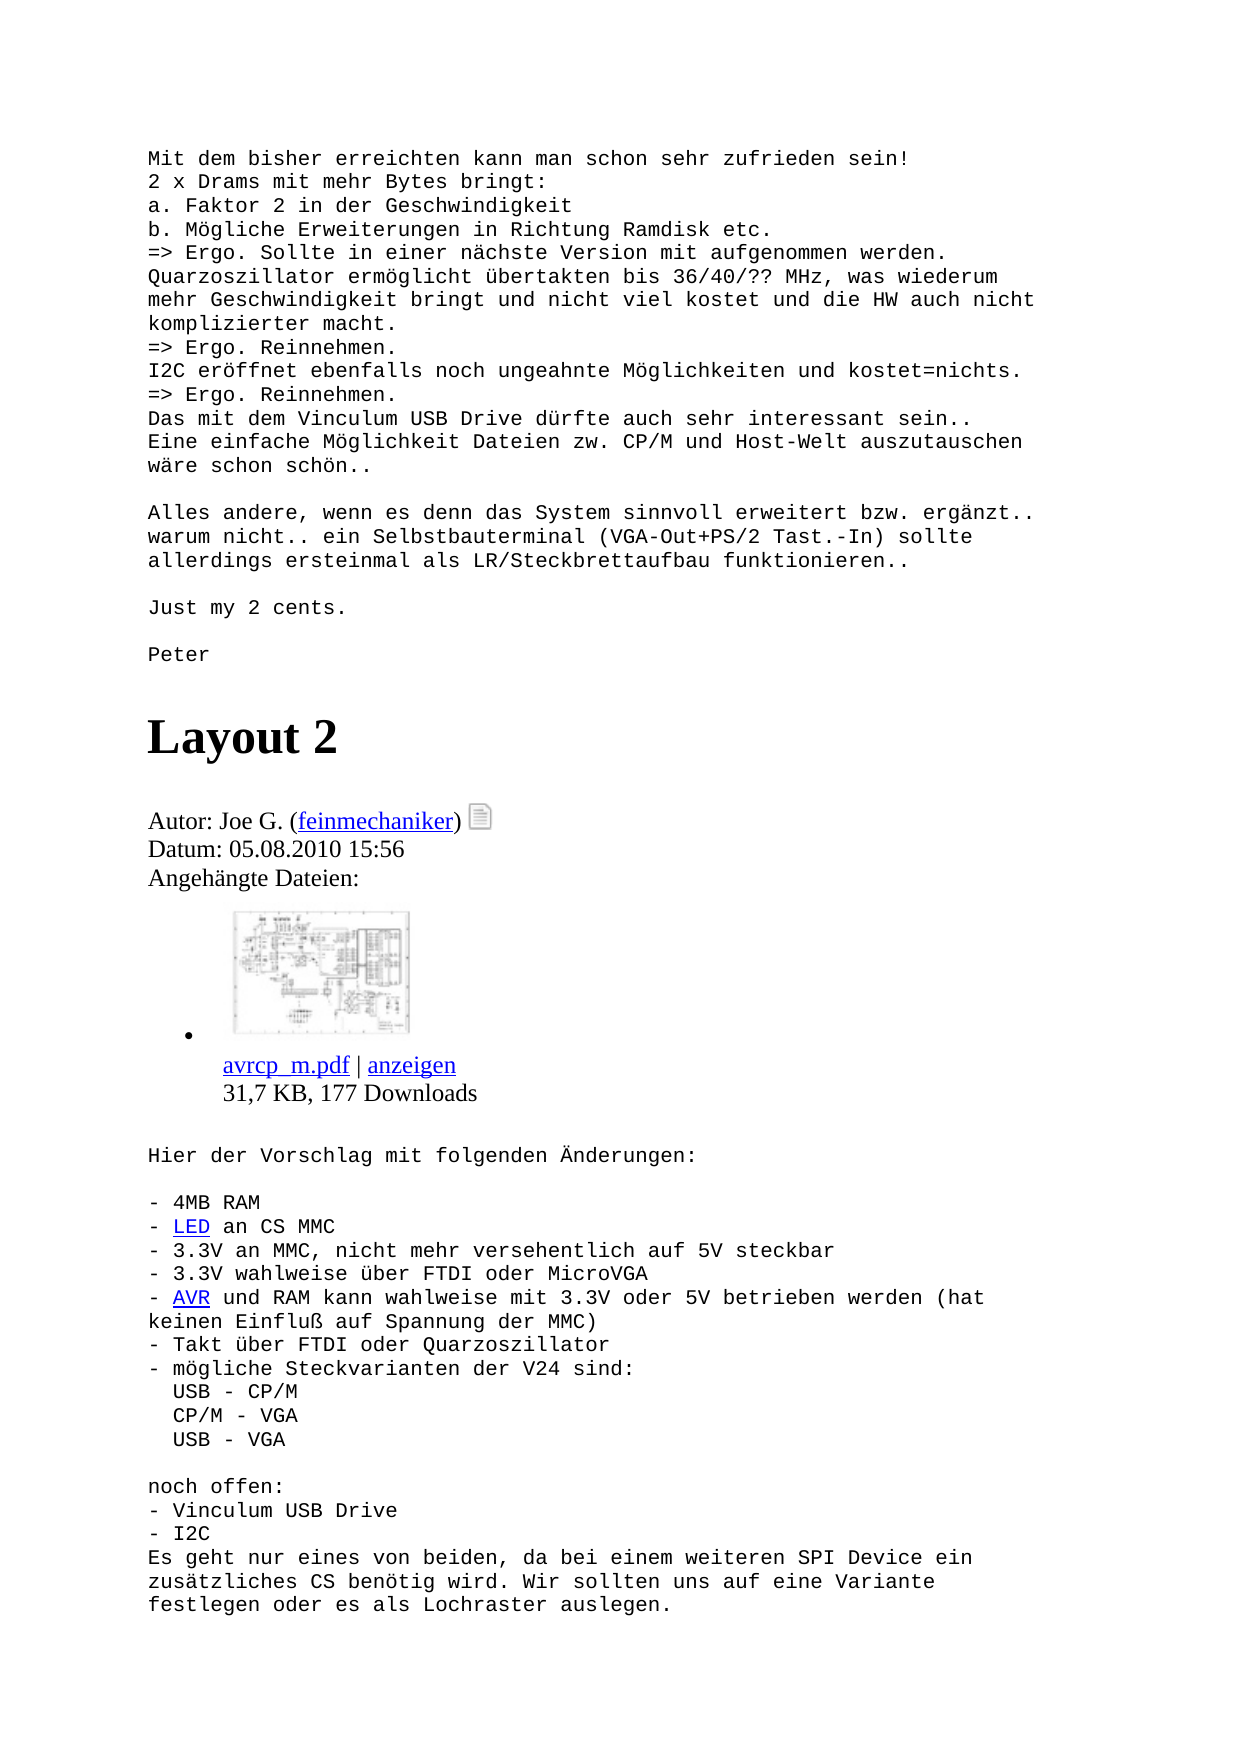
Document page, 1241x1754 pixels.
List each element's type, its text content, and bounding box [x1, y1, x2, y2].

subtitle Layout 2 [148, 707, 1093, 764]
text Autor: Joe G. (feinmechaniker) [148, 804, 1093, 834]
text komplizierter macht. [148, 313, 1093, 337]
text Hier der Vorschlag mit folgenden Änderungen: [148, 1145, 1093, 1169]
text keinen Einfluß auf Spannung der MMC) [148, 1311, 1093, 1334]
text allerdings ersteinmal als LR/Steckbrettaufbau funktionieren.. [148, 549, 1093, 573]
text => Ergo. Reinnehmen. [148, 384, 1093, 408]
text noch offen: [148, 1476, 1093, 1500]
text - Takt über FTDI oder Quarzoszillator [148, 1334, 1093, 1358]
text I2C eröffnet ebenfalls noch ungeahnte Möglichkeiten und kostet=nichts. [148, 360, 1093, 384]
text 2 x Drams mit mehr Bytes bringt: [148, 171, 1093, 195]
list avrcp_m.pdf | anzeigen 31,7 KB, 177 Downloads [185, 1022, 1093, 1106]
text Es geht nur eines von beiden, da bei einem weiteren SPI Device ein [148, 1547, 1093, 1571]
text USB - CP/M [148, 1382, 1093, 1405]
text - mögliche Steckvarianten der V24 sind: [148, 1358, 1093, 1382]
text Just my 2 cents. [148, 597, 1093, 621]
text Quarzoszillator ermöglicht übertakten bis 36/40/?? MHz, was wiederum [148, 266, 1093, 289]
text wäre schon schön.. [148, 455, 1093, 479]
text => Ergo. Sollte in einer nächste Version mit aufgenommen werden. [148, 242, 1093, 266]
text - I2C [148, 1523, 1093, 1547]
text Datum: 05.08.2010 15:56 [148, 834, 1093, 863]
text - Vinculum USB Drive [148, 1500, 1093, 1523]
text Angehängte Dateien: [148, 863, 1093, 892]
text CP/M - VGA [148, 1405, 1093, 1429]
text festlegen oder es als Lochraster auslegen. [148, 1594, 1093, 1618]
text Mit dem bisher erreichten kann man schon sehr zufrieden sein! [148, 148, 1093, 171]
text - 3.3V wahlweise über FTDI oder MicroVGA [148, 1263, 1093, 1287]
text - 3.3V an MMC, nicht mehr versehentlich auf 5V steckbar [148, 1240, 1093, 1263]
picture [222, 902, 421, 1044]
text Eine einfache Möglichkeit Dateien zw. CP/M und Host-Welt auszutauschen [148, 431, 1093, 455]
text USB - VGA [148, 1429, 1093, 1452]
text => Ergo. Reinnehmen. [148, 337, 1093, 360]
text - 4MB RAM [148, 1192, 1093, 1216]
text - AVR und RAM kann wahlweise mit 3.3V oder 5V betrieben werden (hat [148, 1287, 1093, 1311]
text mehr Geschwindigkeit bringt und nicht viel kostet und die HW auch nicht [148, 289, 1093, 313]
text zusätzliches CS benötig wird. Wir sollten uns auf eine Variante [148, 1571, 1093, 1594]
text warum nicht.. ein Selbstbauterminal (VGA-Out+PS/2 Tast.-In) sollte [148, 526, 1093, 549]
picture [467, 803, 494, 830]
text Peter [148, 644, 1093, 668]
text Das mit dem Vinculum USB Drive dürfte auch sehr interessant sein.. [148, 408, 1093, 431]
text b. Mögliche Erweiterungen in Richtung Ramdisk etc. [148, 218, 1093, 242]
text Alles andere, wenn es denn das System sinnvoll erweitert bzw. ergänzt.. [148, 502, 1093, 526]
text a. Faktor 2 in der Geschwindigkeit [148, 195, 1093, 218]
text - LED an CS MMC [148, 1216, 1093, 1240]
